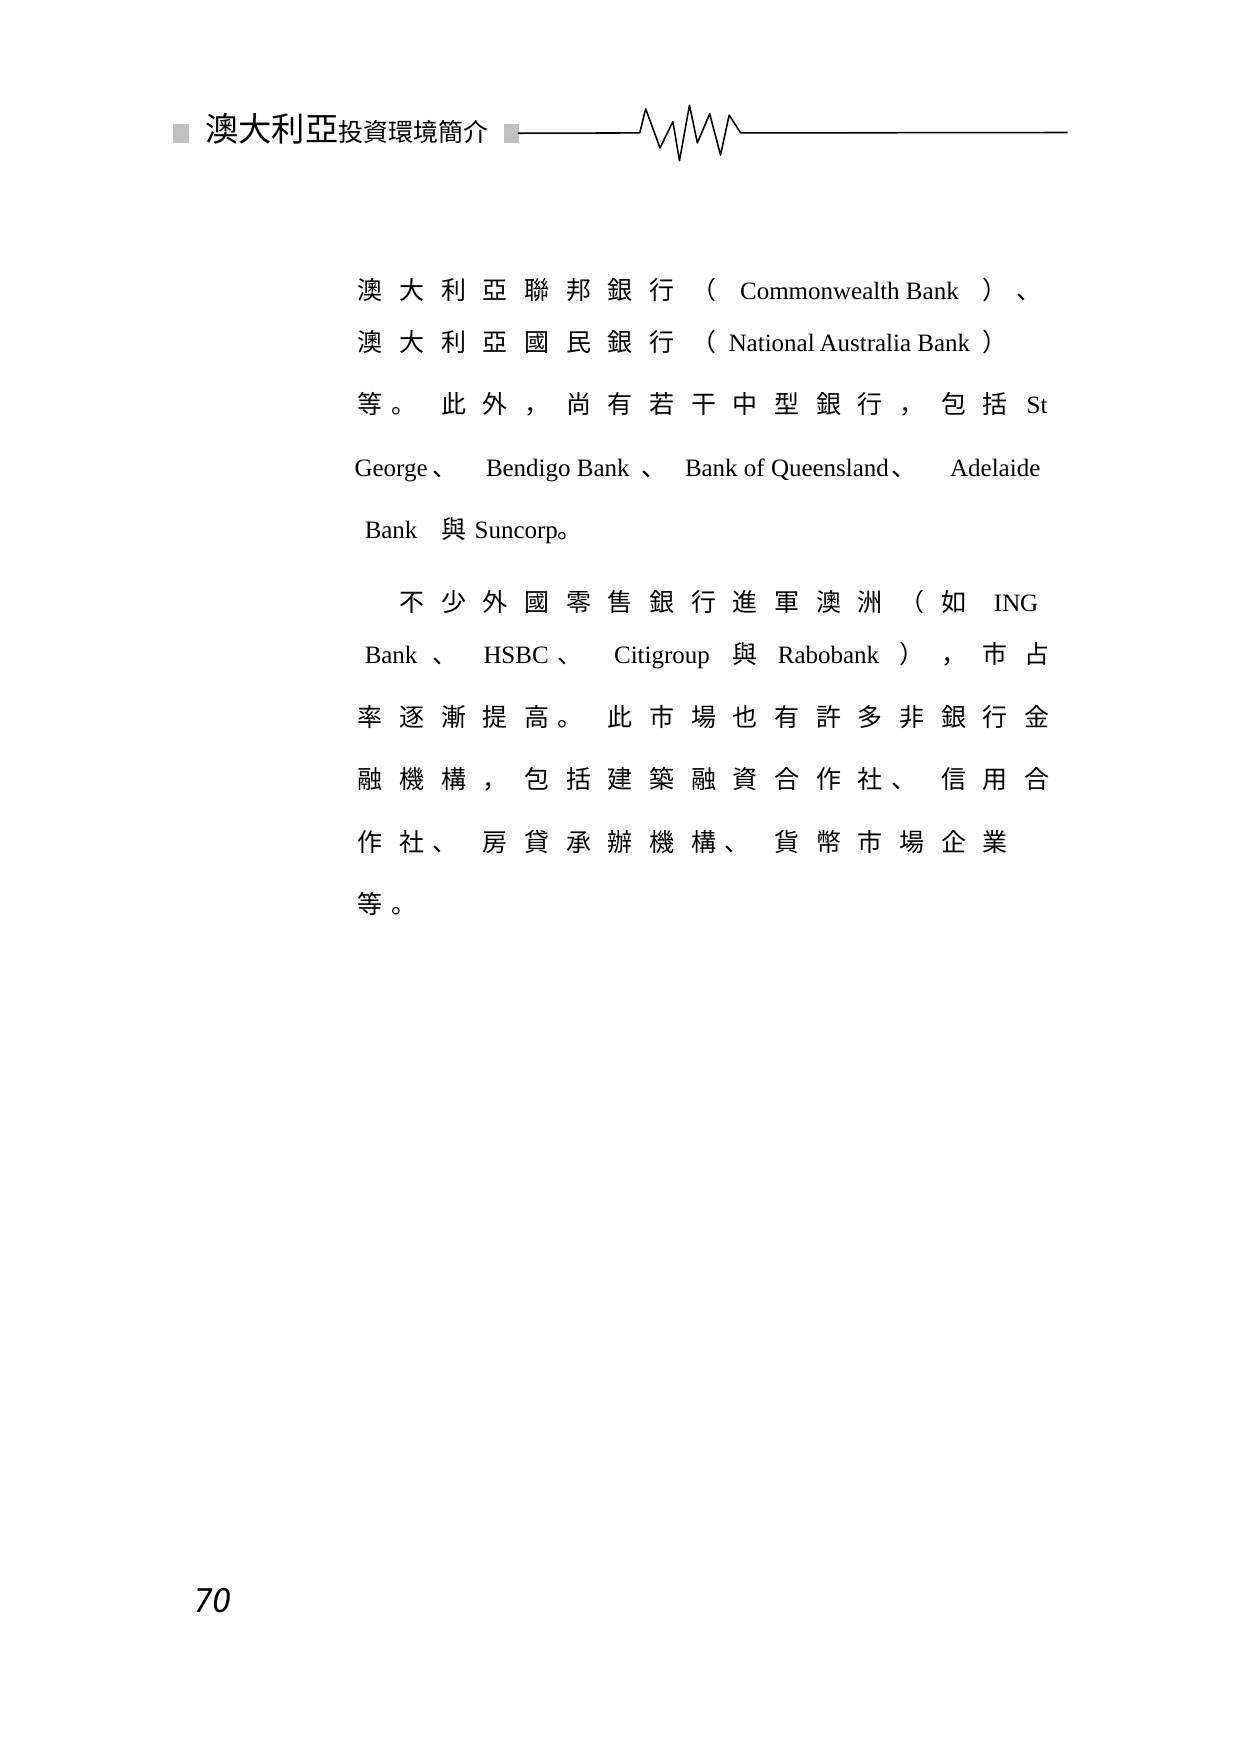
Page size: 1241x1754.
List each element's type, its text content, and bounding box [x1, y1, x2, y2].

subtitle 澳大利亞聯邦銀行（Commonwealth Bank）、澳大利亞國民銀行（National Australia Bank）等。此外，尚有若干中型銀行，包括St George、Bendigo Bank、Bank of Queensland、Adelaide Bank與Suncorp。 [330, 236, 1058, 549]
subtitle 不少外國零售銀行進軍澳洲（如ING Bank、HSBC、Citigroup與Rabobank），市占率逐漸提高。此市場也有許多非銀行金融機構，包括建築融資合作社、信用合作社、房貸承辦機構、貨幣市場企業等。 [330, 549, 1058, 924]
